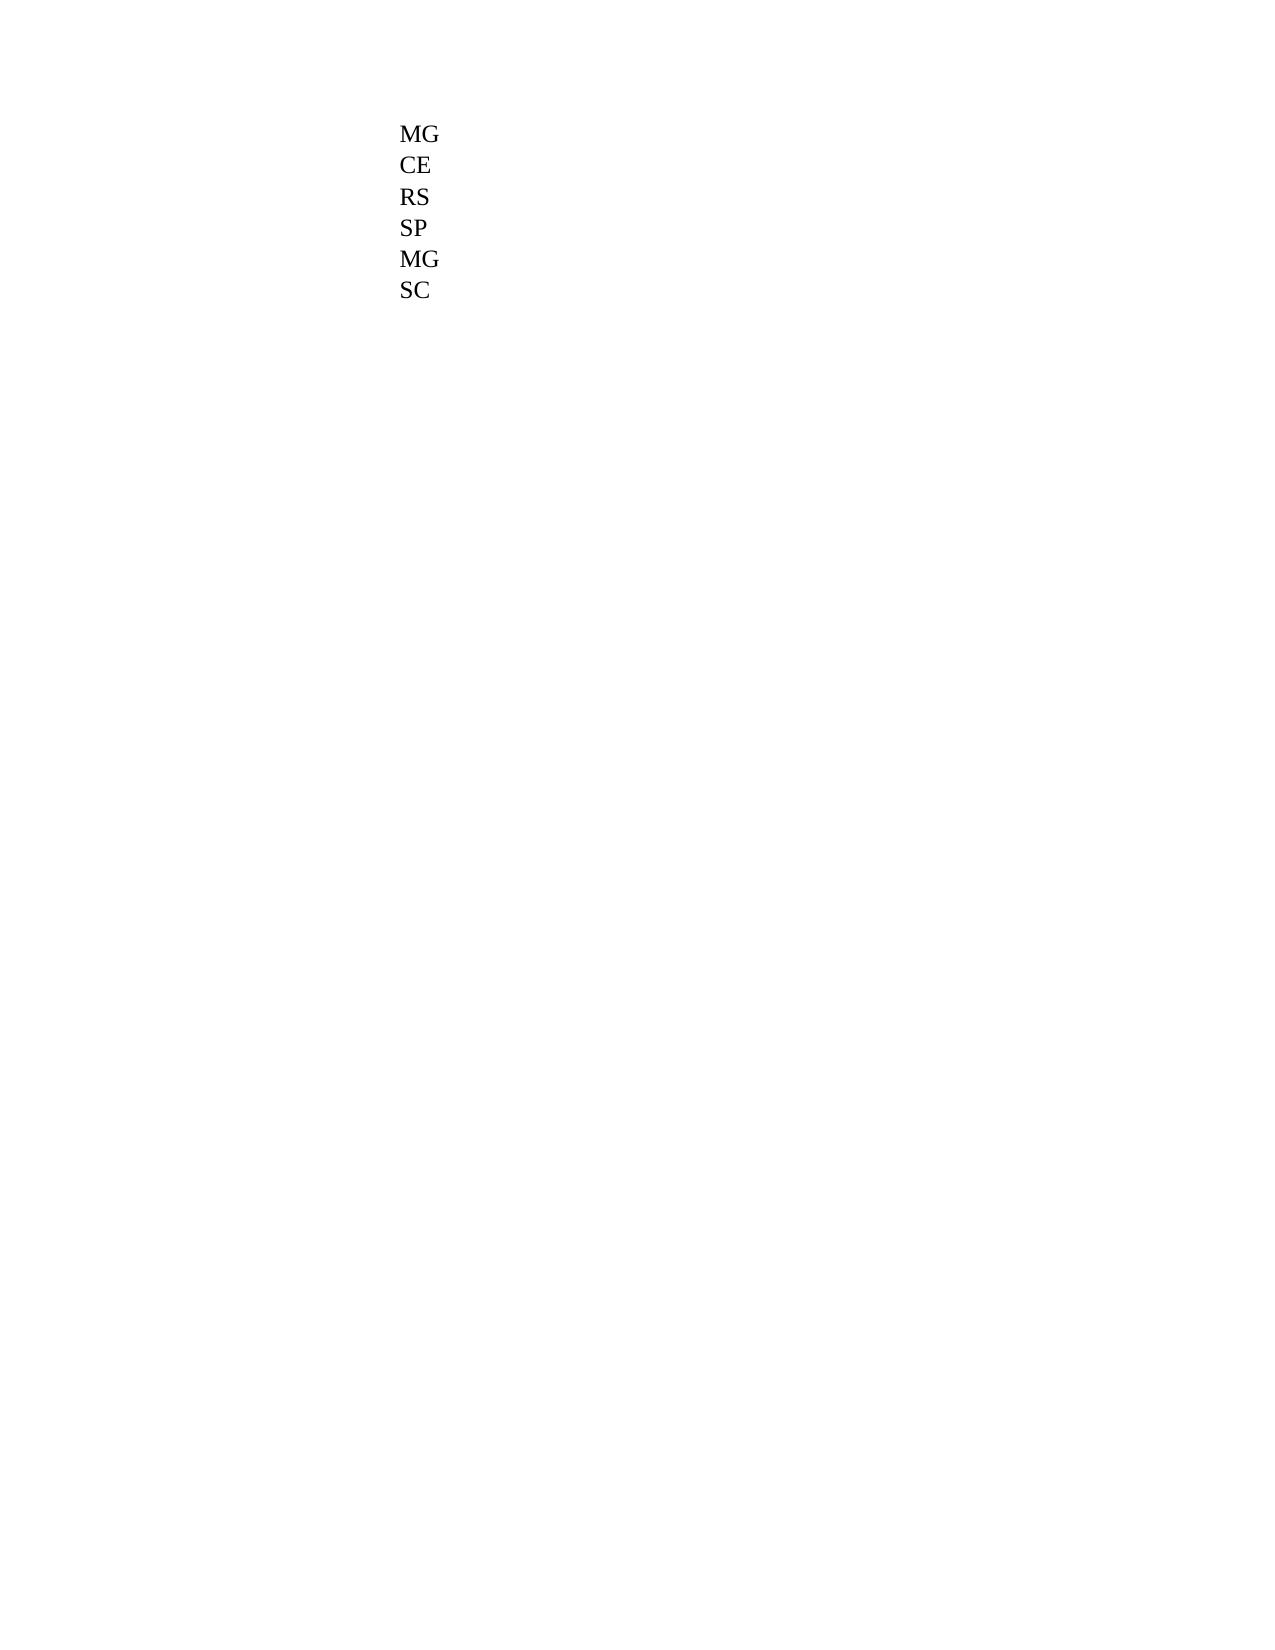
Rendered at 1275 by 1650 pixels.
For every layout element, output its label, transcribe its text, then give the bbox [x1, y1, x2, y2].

table_cell [118, 118, 399, 149]
table_cell [118, 181, 399, 212]
table_cell [118, 274, 399, 306]
table_cell [118, 243, 399, 274]
table_cell [118, 212, 399, 243]
table_cell RS [399, 181, 446, 212]
table_cell SP [399, 212, 446, 243]
table_cell CE [399, 149, 446, 181]
table_cell SC [399, 274, 446, 306]
table_cell [118, 149, 399, 181]
table_cell MG [399, 243, 446, 274]
table_cell MG [399, 118, 446, 149]
